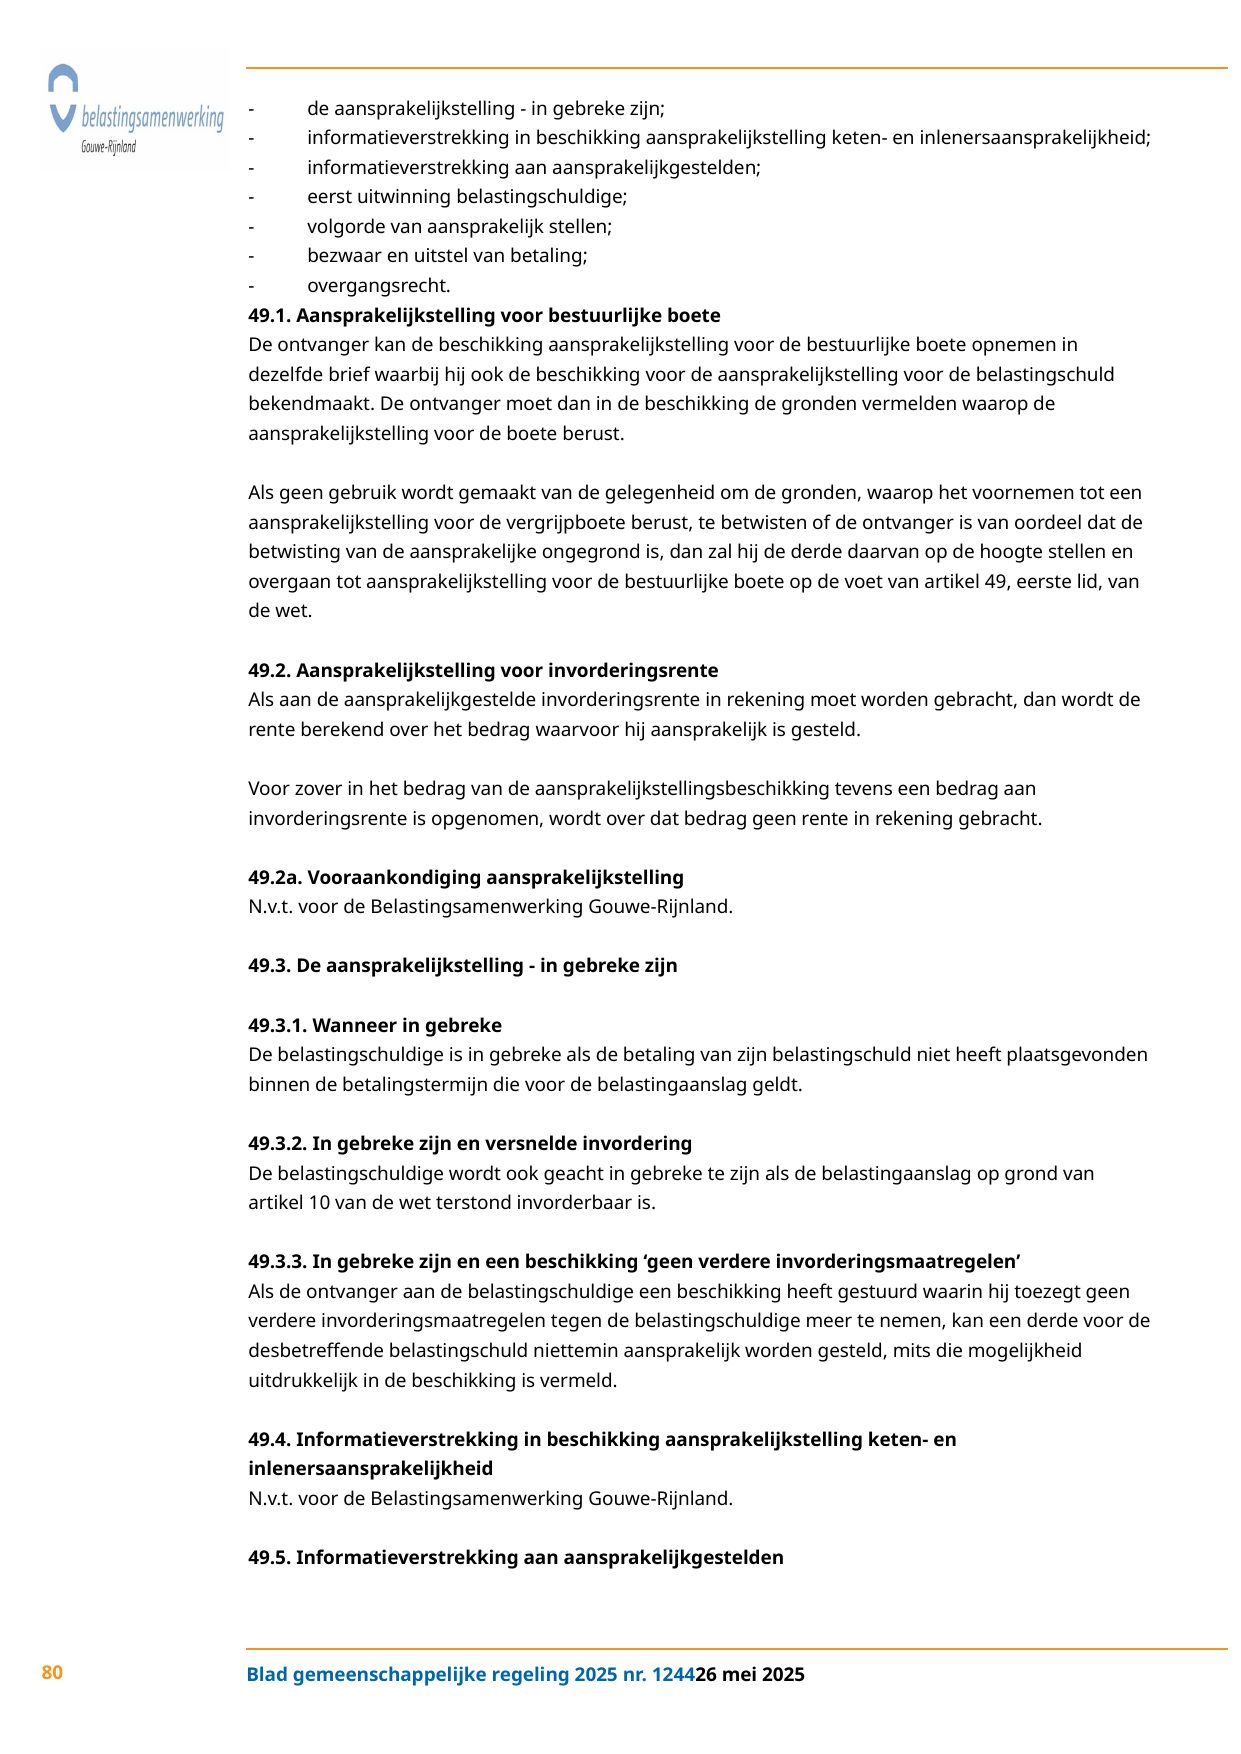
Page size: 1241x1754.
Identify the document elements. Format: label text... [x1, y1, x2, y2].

text 49.2. Aansprakelijkstelling voor invorderingsrente [248, 657, 1152, 683]
list overgangsrecht. [248, 272, 1152, 298]
text De belastingschuldige wordt ook geacht in gebreke te zijn als de belastingaanslag op grond van artikel 10 van de wet terstond invorderbaar is. [248, 1160, 1152, 1215]
picture [41, 47, 231, 172]
text 49.3.1. Wanneer in gebreke [248, 1012, 1152, 1038]
text Voor zover in het bedrag van de aansprakelijkstellingsbeschikking tevens een bedrag aan invorderingsrente is opgenomen, wordt over dat bedrag geen rente in rekening gebracht. [248, 775, 1152, 831]
list eerst uitwinning belastingschuldige; [248, 183, 1152, 209]
text De belastingschuldige is in gebreke als de betaling van zijn belastingschuld niet heeft plaatsgevonden binnen de betalingstermijn die voor de belastingaanslag geldt. [248, 1041, 1152, 1097]
list informatieverstrekking in beschikking aansprakelijkstelling keten- en inlenersaansprakelijkheid; [248, 124, 1152, 150]
text 49.3. De aansprakelijkstelling - in gebreke zijn [248, 953, 1152, 978]
text De ontvanger kan de beschikking aansprakelijkstelling voor de bestuurlijke boete opnemen in dezelfde brief waarbij hij ook de beschikking voor de aansprakelijkstelling voor de belastingschuld bekendmaakt. De ontvanger moet dan in de beschikking de gronden vermelden waarop de aansprakelijkstelling voor de boete berust. [248, 331, 1152, 446]
list volgorde van aansprakelijk stellen; [248, 213, 1152, 239]
list informatieverstrekking aan aansprakelijkgestelden; [248, 154, 1152, 180]
text 49.4. Informatieverstrekking in beschikking aansprakelijkstelling keten- en inlenersaansprakelijkheid [248, 1426, 1152, 1481]
text 49.1. Aansprakelijkstelling voor bestuurlijke boete [248, 302, 1152, 328]
text 49.3.3. In gebreke zijn en een beschikking ‘geen verdere invorderingsmaatregelen’ [248, 1248, 1152, 1274]
text 49.2a. Vooraankondiging aansprakelijkstelling [248, 864, 1152, 890]
text N.v.t. voor de Belastingsamenwerking Gouwe-Rijnland. [248, 1485, 1152, 1511]
text Als geen gebruik wordt gemaakt van de gelegenheid om de gronden, waarop het voornemen tot een aansprakelijkstelling voor de vergrijpboete berust, te betwisten of de ontvanger is van oordeel dat de betwisting van de aansprakelijke ongegrond is, dan zal hij de derde daarvan op de hoogte stellen en overgaan tot aansprakelijkstelling voor de bestuurlijke boete op de voet van artikel 49, eerste lid, van de wet. [248, 479, 1152, 623]
list de aansprakelijkstelling - in gebreke zijn; [248, 95, 1152, 121]
text Als aan de aansprakelijkgestelde invorderingsrente in rekening moet worden gebracht, dan wordt de rente berekend over het bedrag waarvoor hij aansprakelijk is gesteld. [248, 686, 1152, 742]
text 49.5. Informatieverstrekking aan aansprakelijkgestelden [248, 1544, 1152, 1570]
list bezwaar en uitstel van betaling; [248, 243, 1152, 268]
text Als de ontvanger aan de belastingschuldige een beschikking heeft gestuurd waarin hij toezegt geen verdere invorderingsmaatregelen tegen de belastingschuldige meer te nemen, kan een derde voor de desbetreffende belastingschuld niettemin aansprakelijk worden gesteld, mits die mogelijkheid uitdrukkelijk in de beschikking is vermeld. [248, 1278, 1152, 1393]
text N.v.t. voor de Belastingsamenwerking Gouwe-Rijnland. [248, 893, 1152, 919]
text 49.3.2. In gebreke zijn en versnelde invordering [248, 1130, 1152, 1156]
